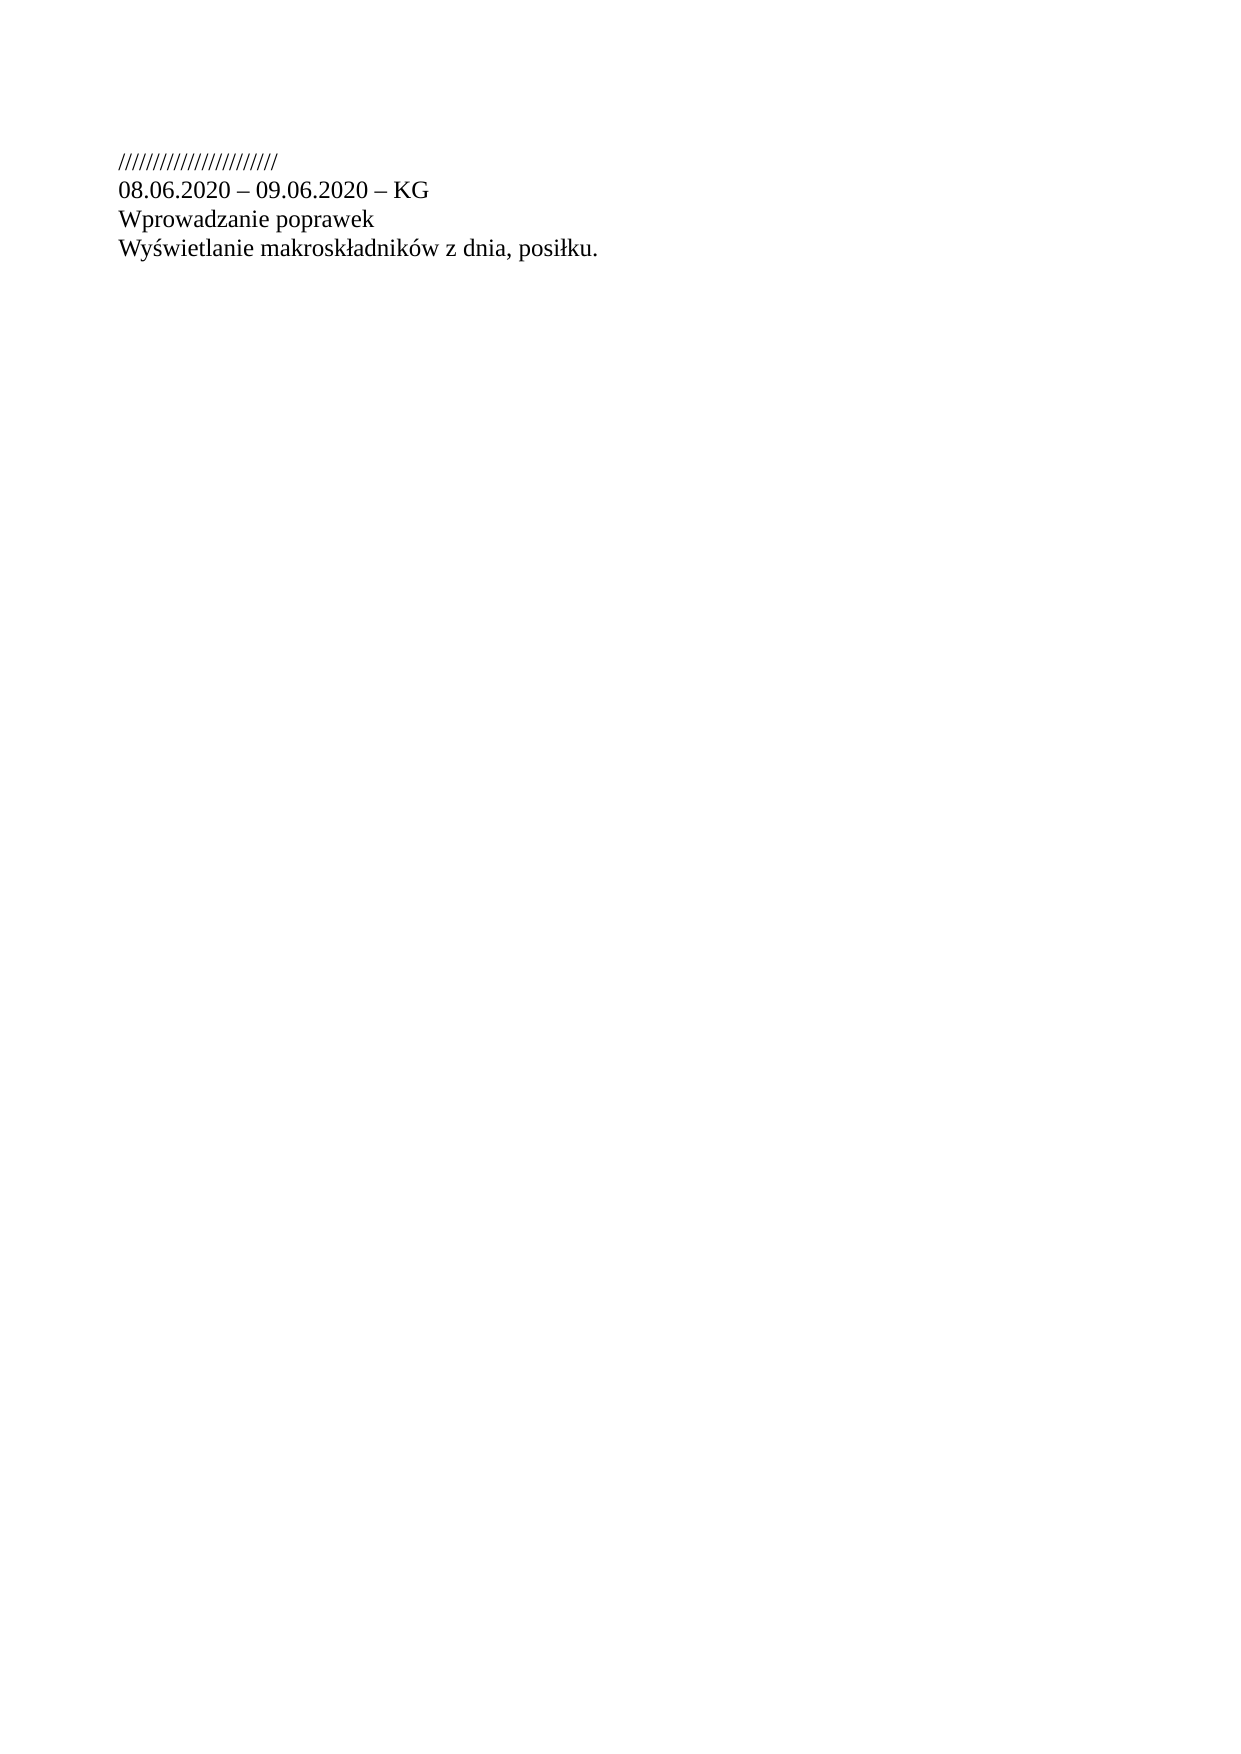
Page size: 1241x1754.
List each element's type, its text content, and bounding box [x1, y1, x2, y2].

text /////////////////////// [118, 147, 1122, 176]
text 08.06.2020 – 09.06.2020 – KG [118, 176, 1122, 204]
text Wprowadzanie poprawek [118, 204, 1122, 233]
text Wyświetlanie makroskładników z dnia, posiłku. [118, 233, 1122, 262]
